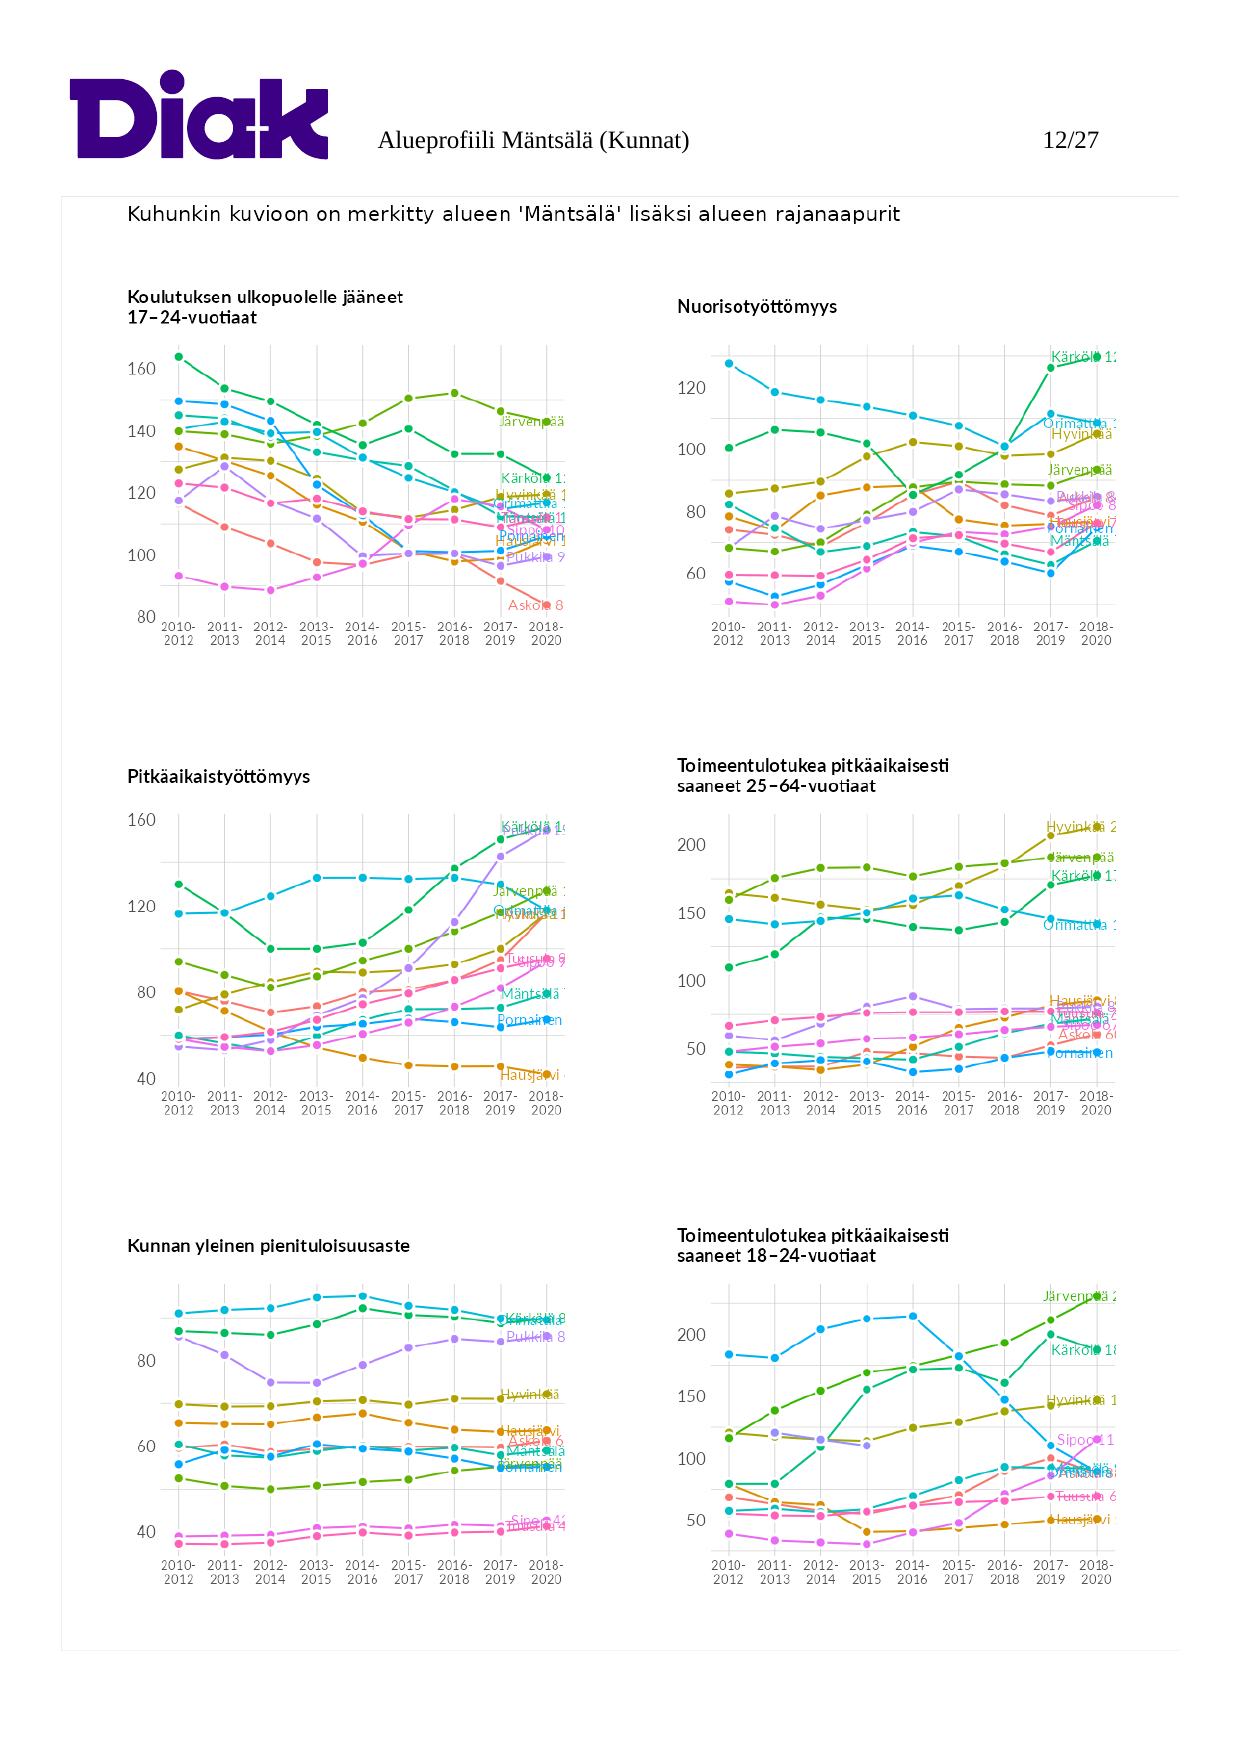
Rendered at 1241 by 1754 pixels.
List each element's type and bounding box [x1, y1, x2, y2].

picture [61, 196, 1179, 1651]
